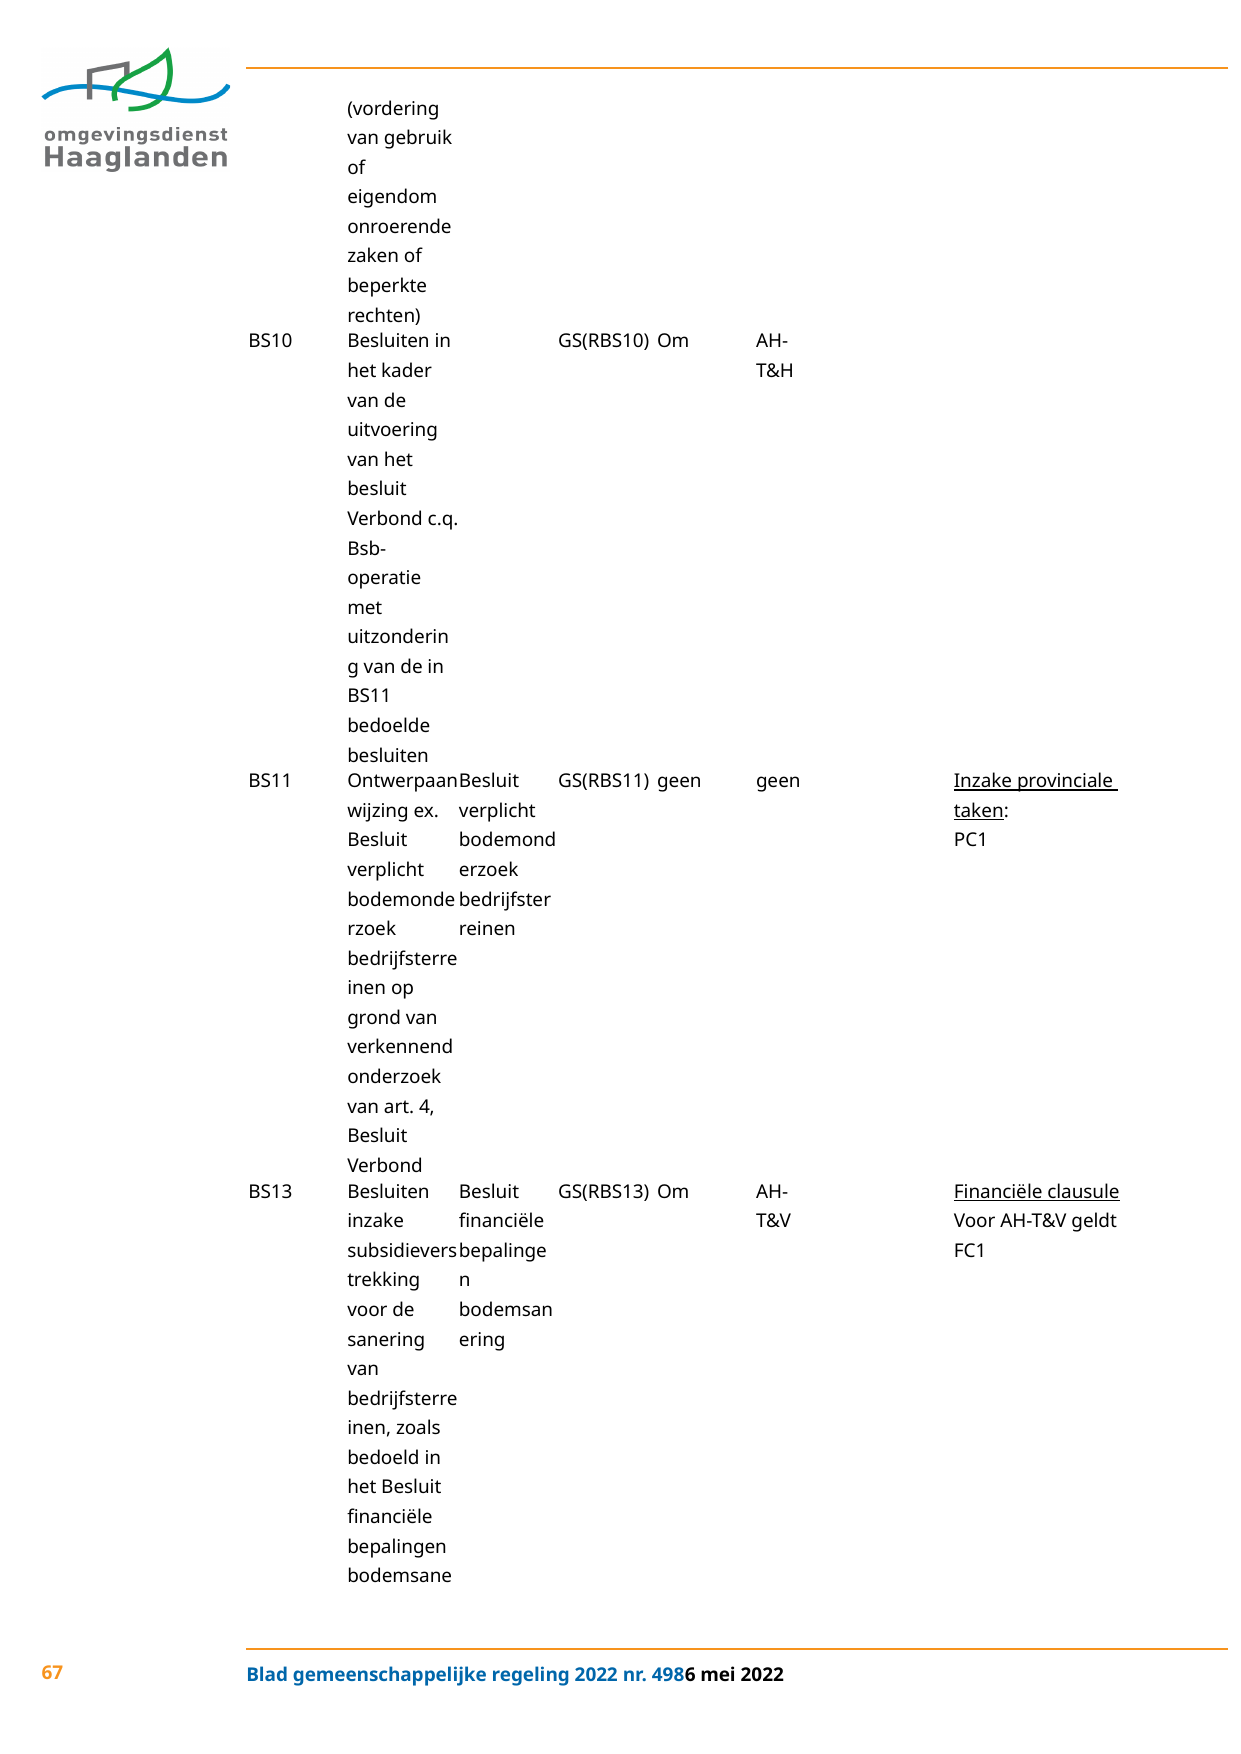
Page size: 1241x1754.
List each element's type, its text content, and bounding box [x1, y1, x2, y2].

table_cell Om [657, 328, 756, 767]
table_cell [954, 328, 1152, 767]
table_cell geen [657, 768, 756, 1178]
table_cell [459, 95, 558, 328]
table_cell GS(RBS13) [558, 1178, 657, 1588]
table_cell [248, 95, 347, 328]
table_cell [855, 768, 954, 1178]
picture [41, 47, 231, 172]
table_cell Financiële clausule Voor AH-T&V geldt FC1 [954, 1178, 1152, 1588]
table_cell geen [756, 768, 855, 1178]
table_cell BS13 [248, 1178, 347, 1588]
table_cell [657, 95, 756, 328]
table_cell BS10 [248, 328, 347, 767]
table_cell Ontwerpaanwijzing ex. Besluit verplicht bodemonderzoek bedrijfsterreinen op grond van verkennend onderzoek van art. 4, Besluit Verbond [347, 768, 459, 1178]
table_cell [855, 95, 954, 328]
table_cell Besluiten inzake subsidieverstrekking voor de sanering van bedrijfsterreinen, zoals bedoeld in het Besluit financiële bepalingen bodemsane [347, 1178, 459, 1588]
table_cell AH- T&V [756, 1178, 855, 1588]
table_cell [756, 95, 855, 328]
table_cell BS11 [248, 768, 347, 1178]
table_cell Besluit verplicht bodemonderzoek bedrijfsterreinen [459, 768, 558, 1178]
table_cell (vordering van gebruik of eigendom onroerende zaken of beperkte rechten) [347, 95, 459, 328]
table_cell Besluiten in het kader van de uitvoering van het besluit Verbond c.q. Bsb-operatie met uitzondering van de in BS11 bedoelde besluiten [347, 328, 459, 767]
table_cell AH- T&H [756, 328, 855, 767]
table_cell Om [657, 1178, 756, 1588]
table_cell [459, 328, 558, 767]
table_cell GS(RBS11) [558, 768, 657, 1178]
table_cell [855, 1178, 954, 1588]
table_cell [855, 328, 954, 767]
table_cell GS(RBS10) [558, 328, 657, 767]
table_cell Inzake provinciale taken: PC1 [954, 768, 1152, 1178]
table_cell [558, 95, 657, 328]
table_cell [954, 95, 1152, 328]
table_cell Besluit financiële bepalingen bodemsanering [459, 1178, 558, 1588]
